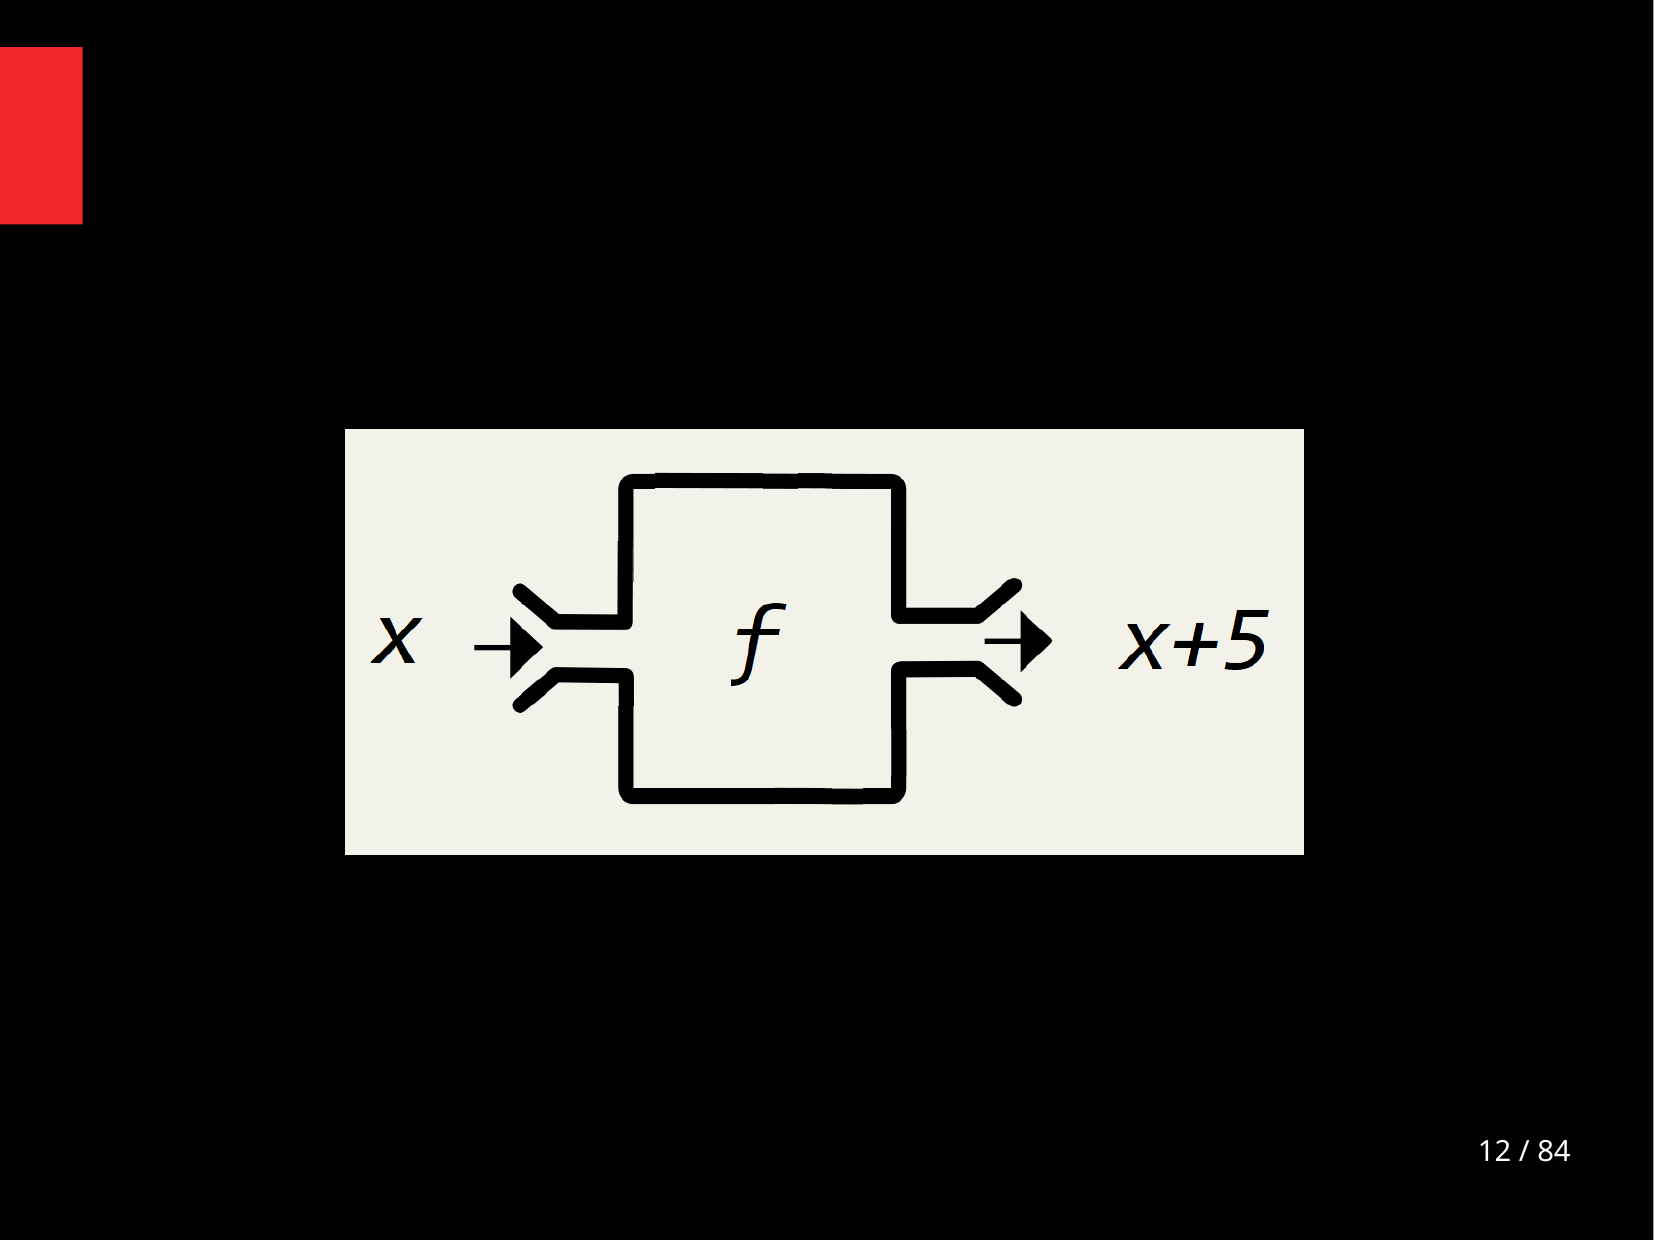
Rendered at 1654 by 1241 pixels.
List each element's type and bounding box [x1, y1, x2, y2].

picture [345, 429, 1304, 856]
